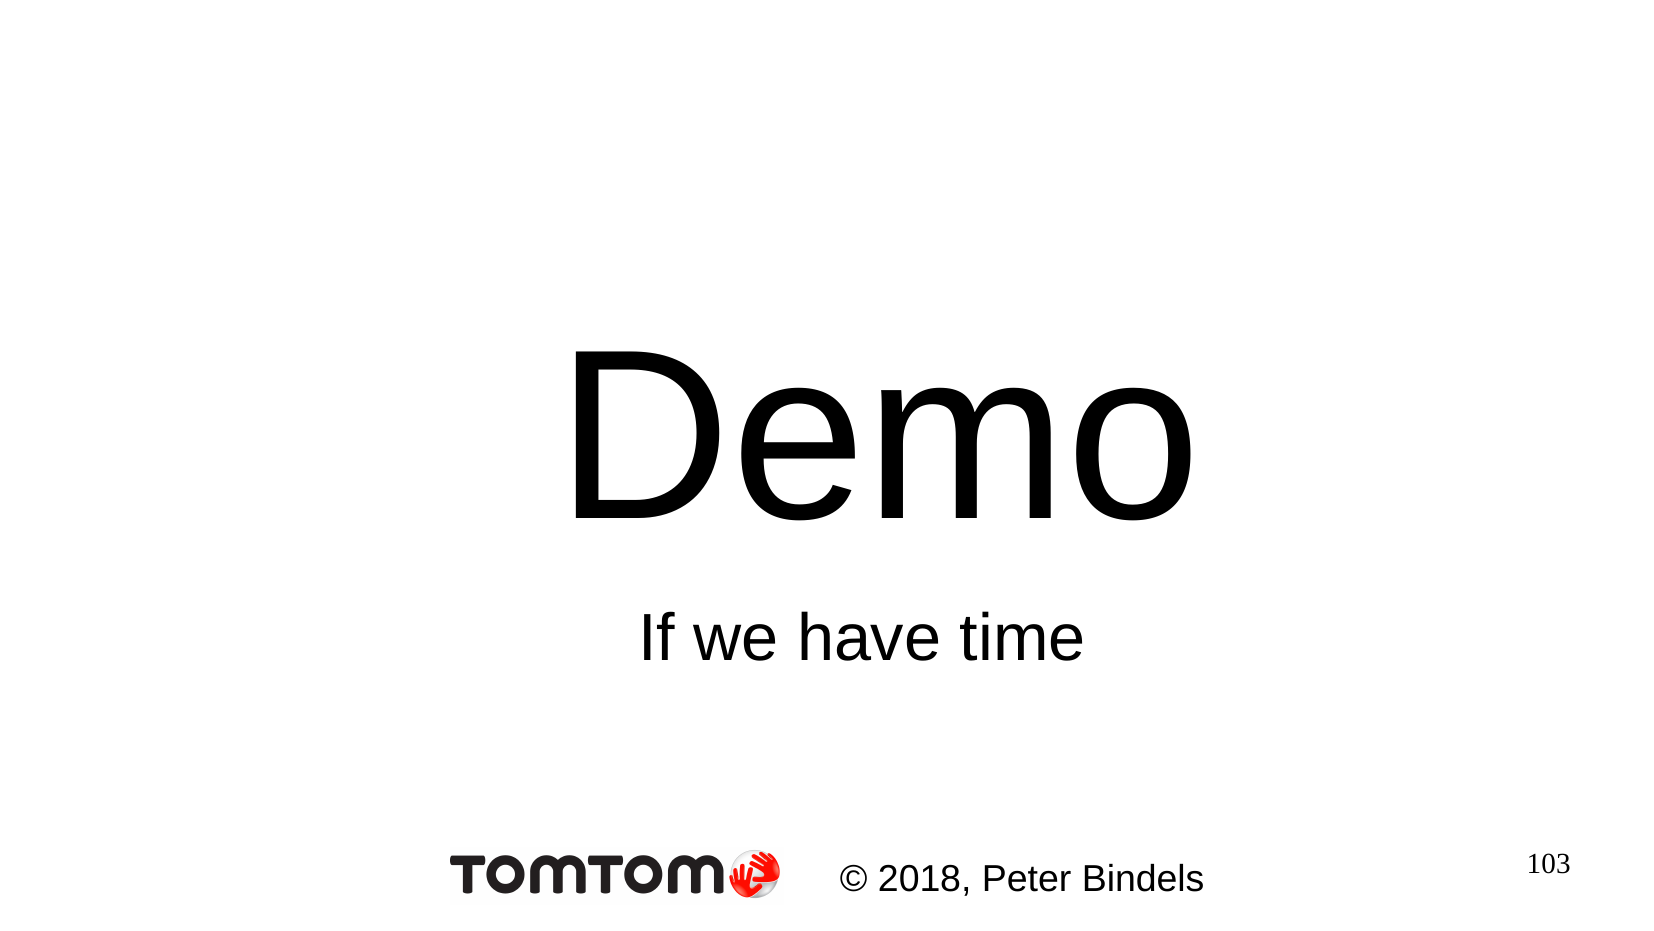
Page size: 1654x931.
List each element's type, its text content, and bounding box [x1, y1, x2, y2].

list Demo If we have time [82, 217, 1571, 758]
picture [450, 847, 784, 905]
